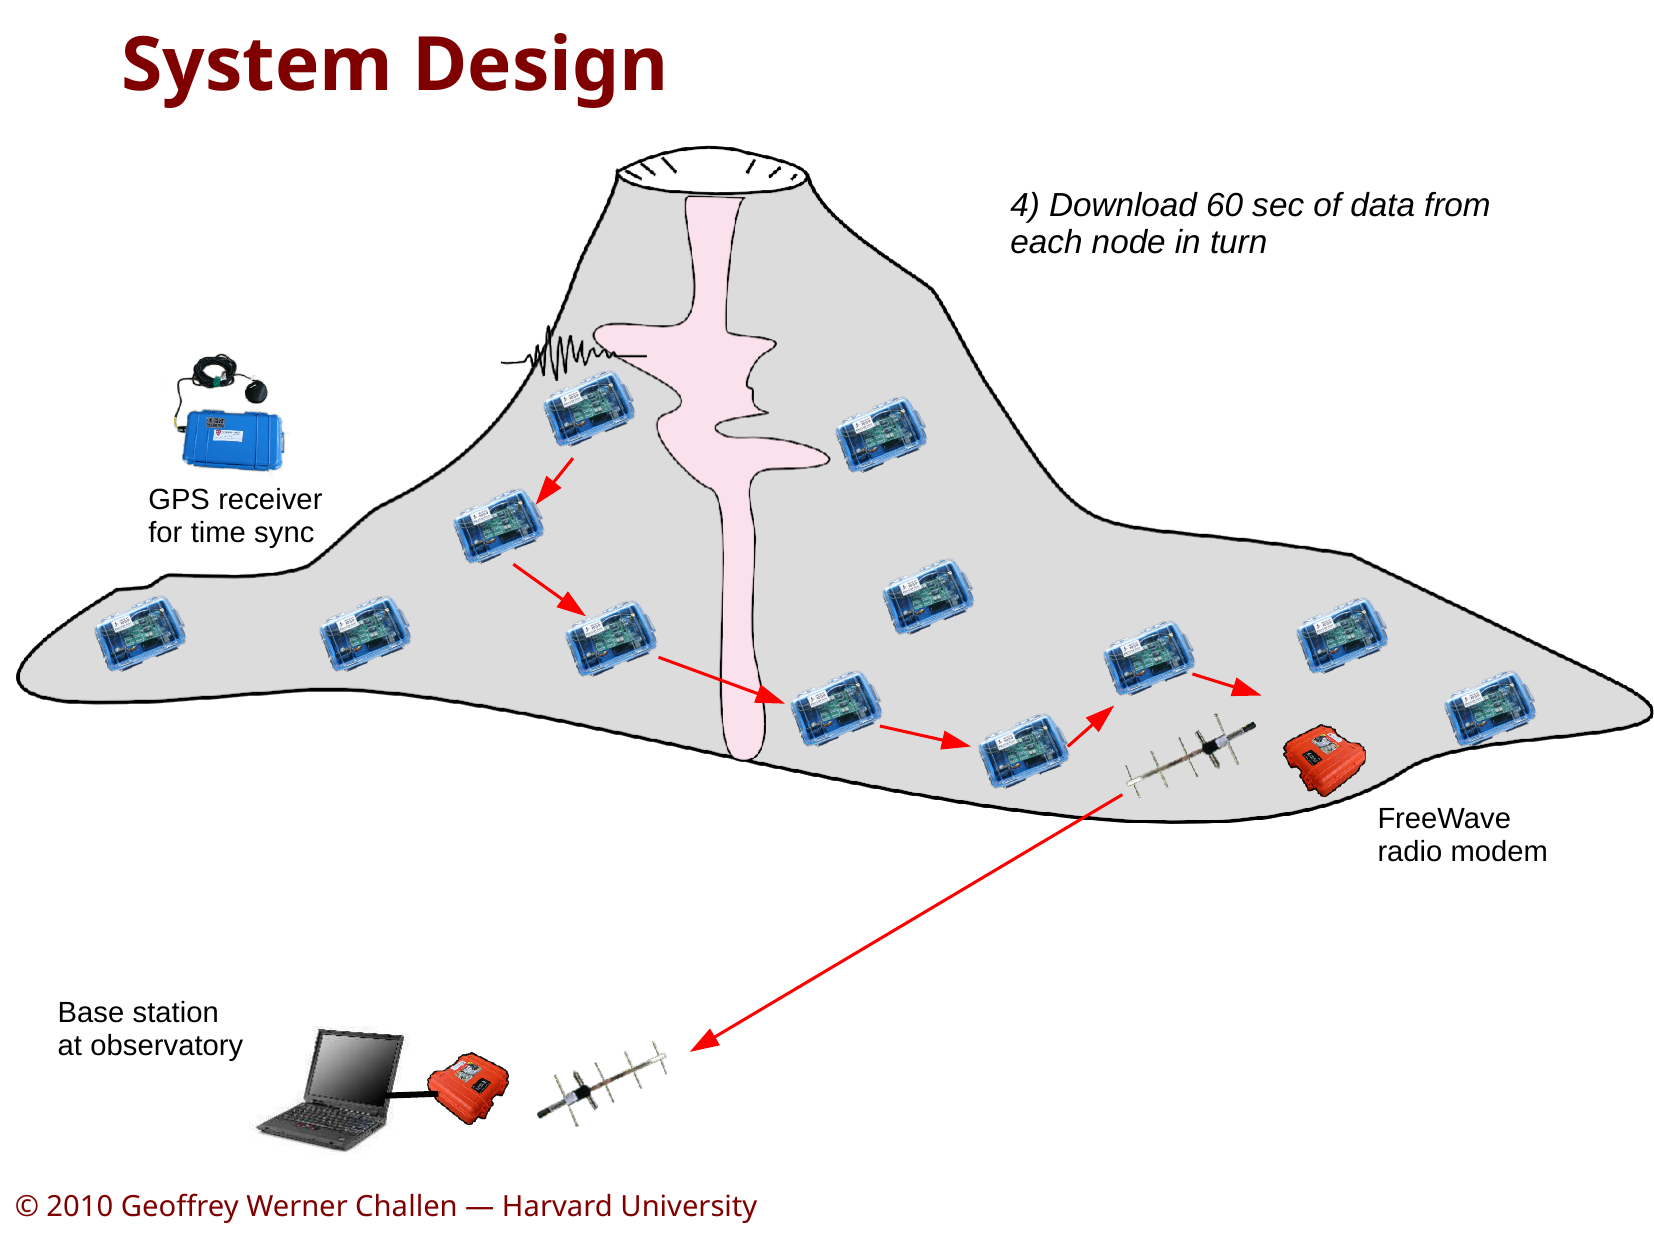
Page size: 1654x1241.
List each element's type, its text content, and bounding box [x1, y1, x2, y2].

title System Design [121, 16, 1534, 106]
text_box 4) Download 60 sec of data from each node in turn [995, 179, 1516, 269]
text_box FreeWave radio modem [1362, 794, 1563, 875]
picture [16, 108, 1654, 824]
picture [427, 1052, 509, 1125]
picture [249, 1018, 410, 1164]
picture [536, 1040, 667, 1127]
text_box GPS receiver for time sync [133, 475, 337, 556]
text_box Base station at observatory [42, 988, 258, 1070]
